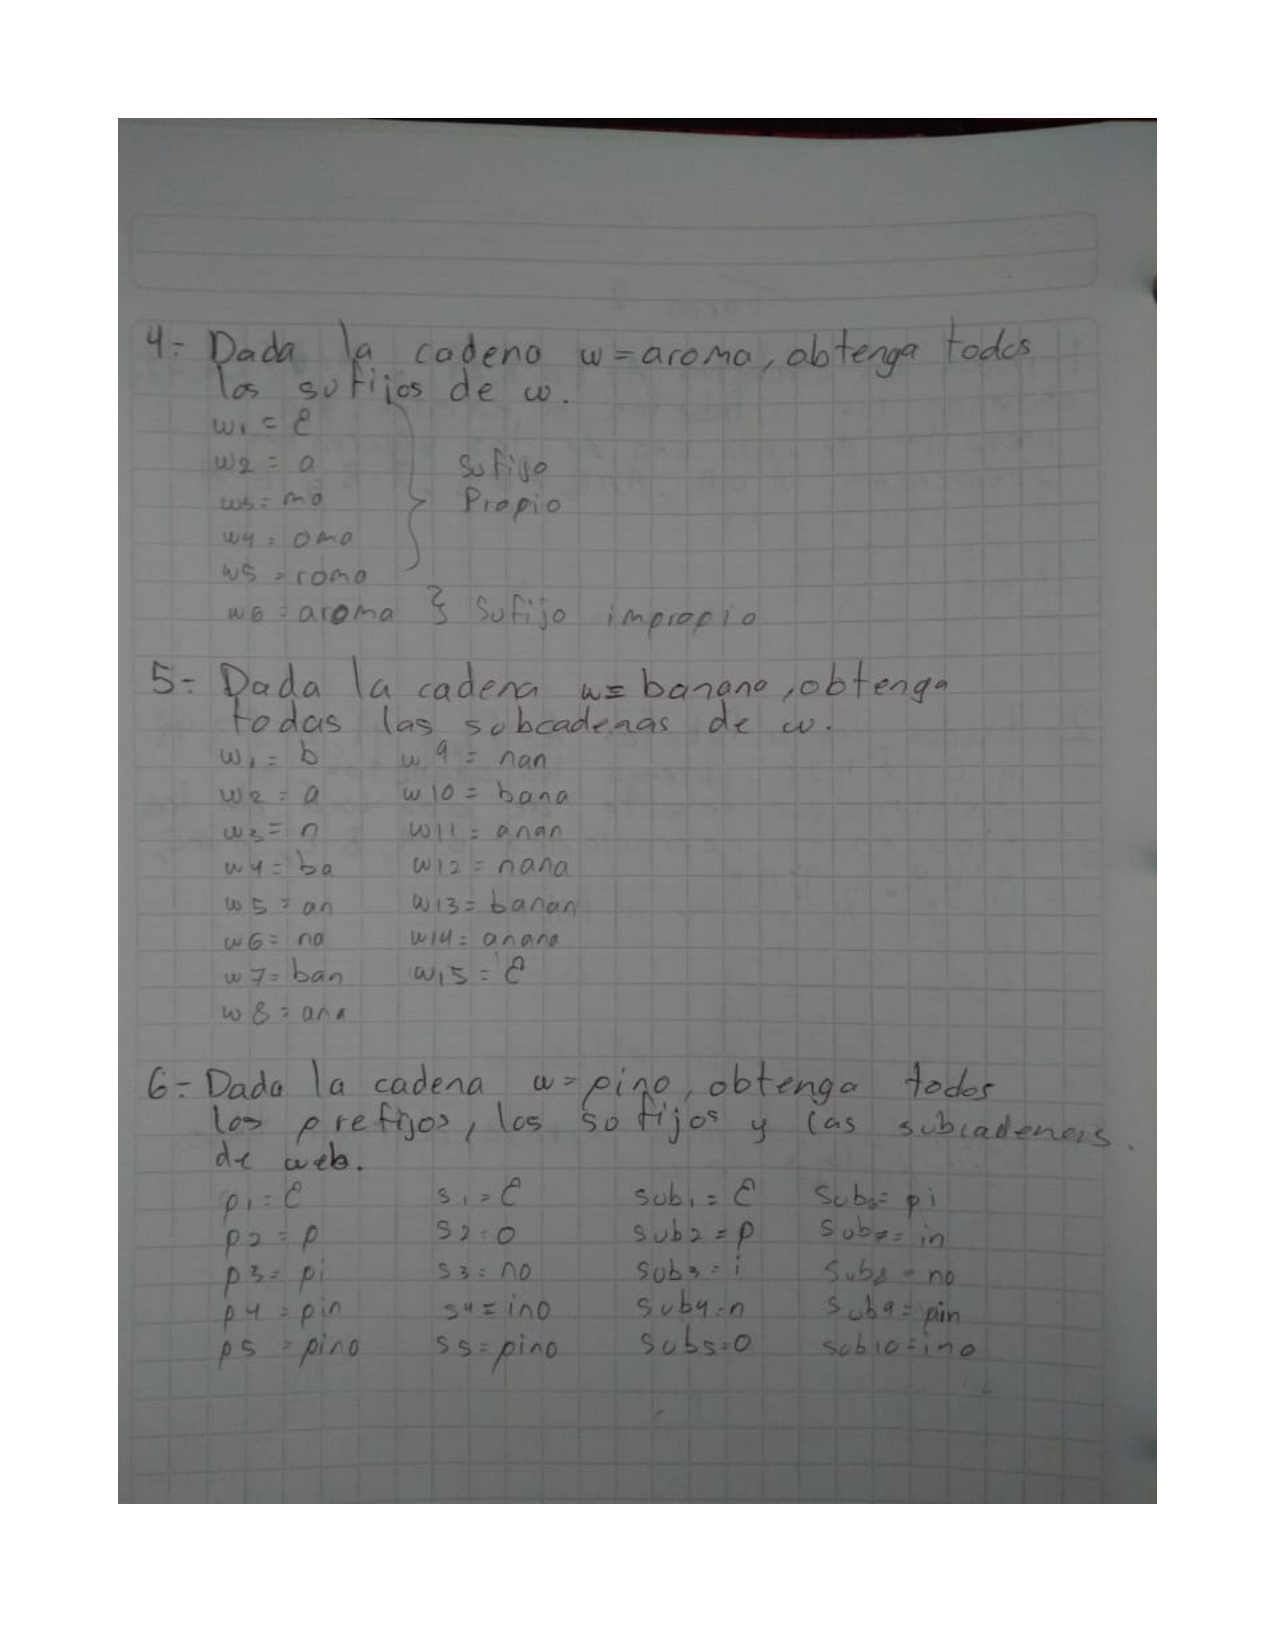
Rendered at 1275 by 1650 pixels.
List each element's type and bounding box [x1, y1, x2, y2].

picture [118, 118, 1157, 1504]
